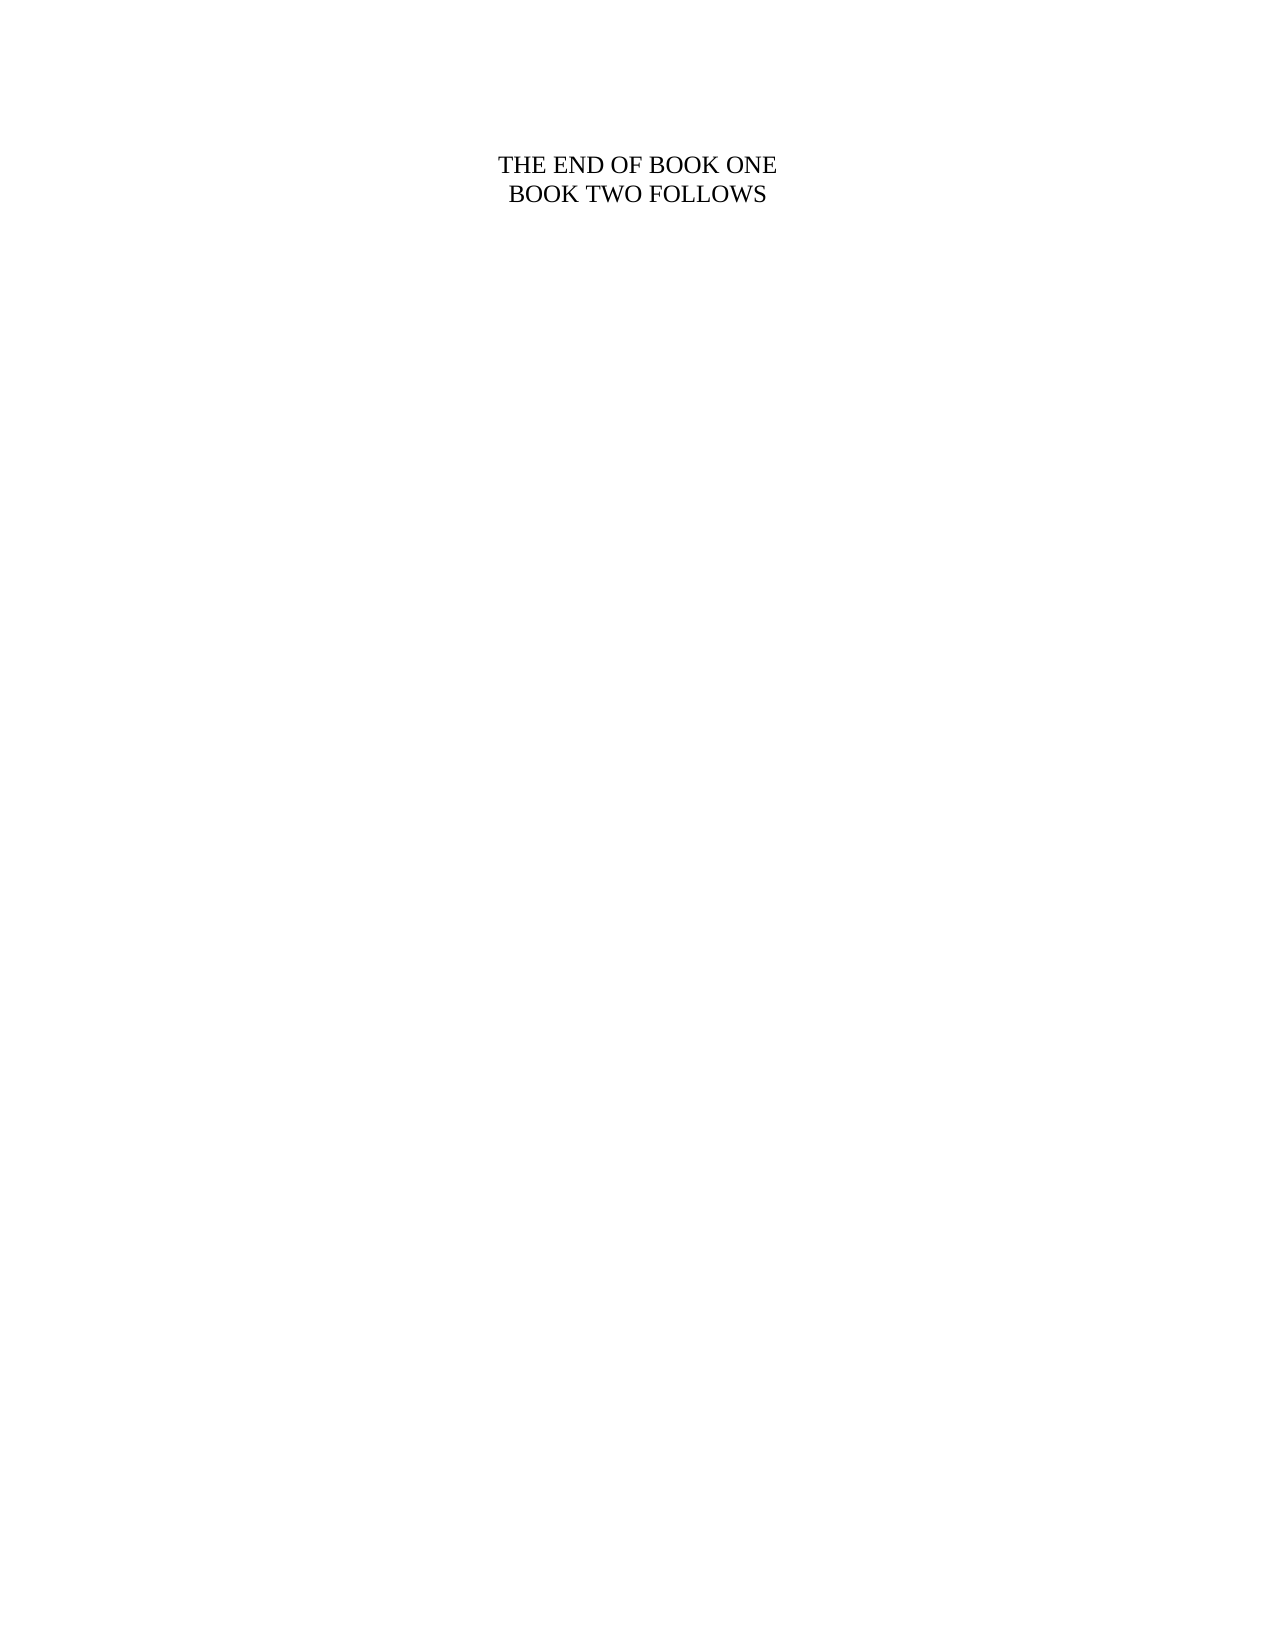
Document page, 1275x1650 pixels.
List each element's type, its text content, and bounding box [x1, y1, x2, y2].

text BOOK TWO FOLLOWS [187, 179, 1087, 207]
text THE END OF BOOK ONE [187, 150, 1087, 179]
